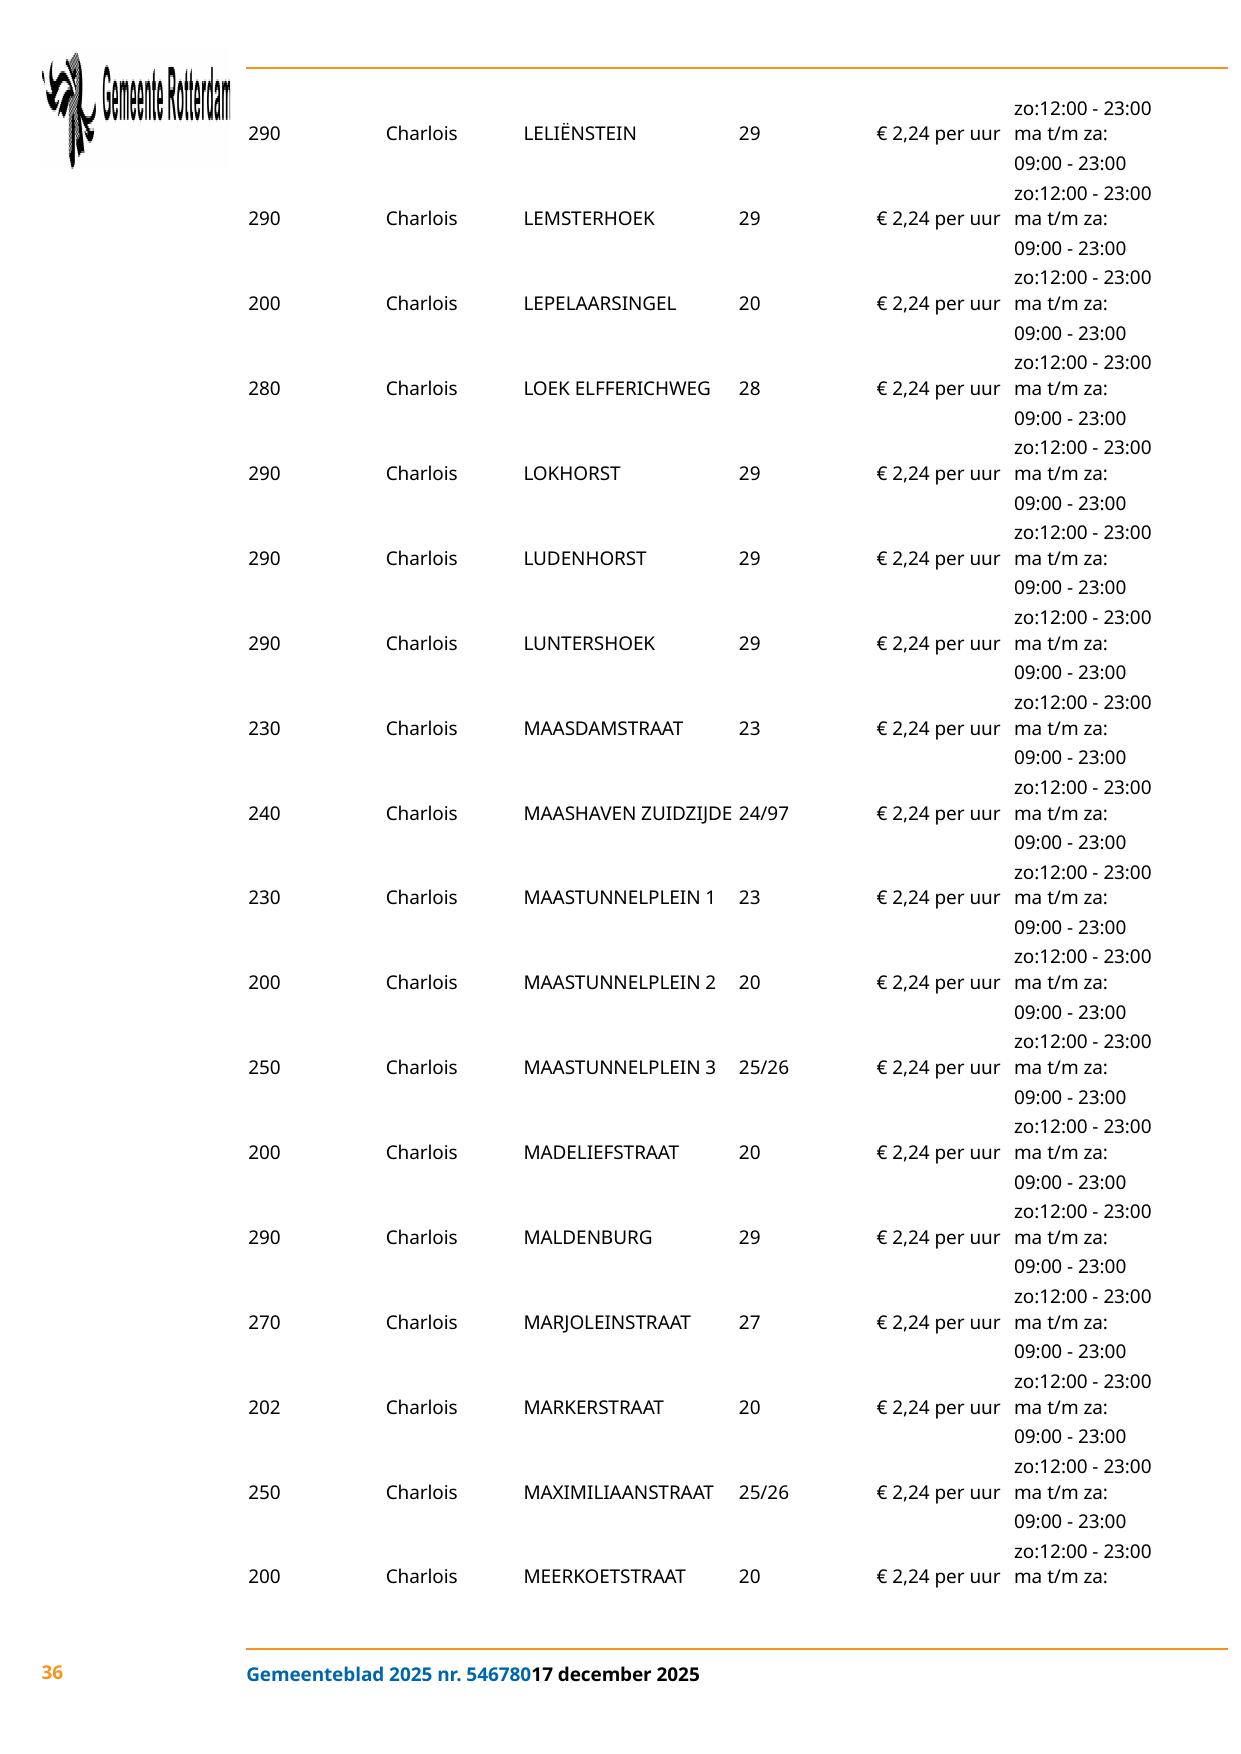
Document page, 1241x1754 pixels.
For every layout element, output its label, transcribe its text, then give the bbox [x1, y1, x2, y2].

table_cell Charlois [386, 545, 523, 630]
table_cell ma t/m za: 09:00 - 23:00 zo:12:00 - 23:00 [1014, 1309, 1152, 1394]
table_cell 290 [248, 1224, 386, 1309]
table_cell MEERKOETSTRAAT [523, 1564, 739, 1589]
table_cell 24/97 [739, 800, 876, 884]
table_cell 25/26 [739, 1054, 876, 1139]
table_cell Charlois [386, 1394, 523, 1479]
table_cell LOEK ELFFERICHWEG [523, 375, 739, 460]
table_cell ma t/m za: 09:00 - 23:00 zo:12:00 - 23:00 [1014, 290, 1152, 375]
table_cell 29 [739, 460, 876, 545]
table_cell 230 [248, 885, 386, 969]
table_cell Charlois [386, 1054, 523, 1139]
table_cell 230 [248, 715, 386, 800]
table_cell Charlois [386, 1564, 523, 1589]
table_cell LUDENHORST [523, 545, 739, 630]
table_cell Charlois [386, 460, 523, 545]
table_cell MARKERSTRAAT [523, 1394, 739, 1479]
table_cell € 2,24 per uur [876, 715, 1014, 800]
table_cell Charlois [386, 205, 523, 290]
table_cell 25/26 [739, 1479, 876, 1564]
table_cell Charlois [386, 121, 523, 205]
table_cell € 2,24 per uur [876, 1479, 1014, 1564]
table_cell ma t/m za: 09:00 - 23:00 zo:12:00 - 23:00 [1014, 460, 1152, 545]
table_cell LEMSTERHOEK [523, 205, 739, 290]
table_cell Charlois [386, 630, 523, 715]
table_cell ma t/m za: 09:00 - 23:00 zo:12:00 - 23:00 [1014, 800, 1152, 884]
table_cell LOKHORST [523, 460, 739, 545]
table_cell ma t/m za: [1014, 1564, 1152, 1589]
table_cell 29 [739, 630, 876, 715]
table_cell ma t/m za: 09:00 - 23:00 zo:12:00 - 23:00 [1014, 1139, 1152, 1224]
table_cell ma t/m za: 09:00 - 23:00 zo:12:00 - 23:00 [1014, 375, 1152, 460]
table_cell € 2,24 per uur [876, 630, 1014, 715]
table_cell [386, 95, 523, 121]
table_cell 200 [248, 1139, 386, 1224]
table_cell 290 [248, 205, 386, 290]
table_cell ma t/m za: 09:00 - 23:00 zo:12:00 - 23:00 [1014, 630, 1152, 715]
table_cell € 2,24 per uur [876, 1224, 1014, 1309]
table_cell zo:12:00 - 23:00 [1014, 95, 1152, 121]
table_cell 23 [739, 715, 876, 800]
table_cell ma t/m za: 09:00 - 23:00 zo:12:00 - 23:00 [1014, 121, 1152, 205]
table_cell Charlois [386, 885, 523, 969]
table_cell [523, 95, 739, 121]
table_cell ma t/m za: 09:00 - 23:00 zo:12:00 - 23:00 [1014, 1054, 1152, 1139]
table_cell 29 [739, 1224, 876, 1309]
table_cell Charlois [386, 1479, 523, 1564]
table_cell MAASTUNNELPLEIN 1 [523, 885, 739, 969]
table_cell 290 [248, 121, 386, 205]
table_cell Charlois [386, 290, 523, 375]
table_cell 250 [248, 1054, 386, 1139]
table_cell € 2,24 per uur [876, 290, 1014, 375]
table_cell € 2,24 per uur [876, 460, 1014, 545]
table_cell Charlois [386, 970, 523, 1054]
table_cell 250 [248, 1479, 386, 1564]
table_cell 29 [739, 205, 876, 290]
table_cell € 2,24 per uur [876, 545, 1014, 630]
table_cell € 2,24 per uur [876, 970, 1014, 1054]
table_cell € 2,24 per uur [876, 121, 1014, 205]
table_cell ma t/m za: 09:00 - 23:00 zo:12:00 - 23:00 [1014, 545, 1152, 630]
table_cell € 2,24 per uur [876, 885, 1014, 969]
table_cell MAASDAMSTRAAT [523, 715, 739, 800]
table_cell 23 [739, 885, 876, 969]
table_cell € 2,24 per uur [876, 1309, 1014, 1394]
table_cell MAASTUNNELPLEIN 3 [523, 1054, 739, 1139]
table_cell 20 [739, 970, 876, 1054]
table_cell Charlois [386, 800, 523, 884]
table_cell € 2,24 per uur [876, 205, 1014, 290]
table_cell Charlois [386, 715, 523, 800]
table_cell € 2,24 per uur [876, 1054, 1014, 1139]
table_cell € 2,24 per uur [876, 1394, 1014, 1479]
table_cell 290 [248, 545, 386, 630]
table_cell MAASTUNNELPLEIN 2 [523, 970, 739, 1054]
table_cell LEPELAARSINGEL [523, 290, 739, 375]
table_cell Charlois [386, 1224, 523, 1309]
table_cell MAXIMILIAANSTRAAT [523, 1479, 739, 1564]
table_cell Charlois [386, 375, 523, 460]
table_cell LELIËNSTEIN [523, 121, 739, 205]
table_cell Charlois [386, 1139, 523, 1224]
table_cell ma t/m za: 09:00 - 23:00 zo:12:00 - 23:00 [1014, 970, 1152, 1054]
table_cell 28 [739, 375, 876, 460]
table_cell 240 [248, 800, 386, 884]
table_cell 29 [739, 121, 876, 205]
table_cell 290 [248, 630, 386, 715]
table_cell 20 [739, 1394, 876, 1479]
table_cell ma t/m za: 09:00 - 23:00 zo:12:00 - 23:00 [1014, 205, 1152, 290]
table_cell 20 [739, 1564, 876, 1589]
table_cell Charlois [386, 1309, 523, 1394]
table_cell 280 [248, 375, 386, 460]
table_cell ma t/m za: 09:00 - 23:00 zo:12:00 - 23:00 [1014, 1224, 1152, 1309]
table_cell ma t/m za: 09:00 - 23:00 zo:12:00 - 23:00 [1014, 1394, 1152, 1479]
table_cell MALDENBURG [523, 1224, 739, 1309]
table_cell MAASHAVEN ZUIDZIJDE [523, 800, 739, 884]
table_cell 29 [739, 545, 876, 630]
table_cell 270 [248, 1309, 386, 1394]
table_cell 200 [248, 970, 386, 1054]
table_cell ma t/m za: 09:00 - 23:00 zo:12:00 - 23:00 [1014, 885, 1152, 969]
table_cell LUNTERSHOEK [523, 630, 739, 715]
table_cell 200 [248, 1564, 386, 1589]
table_cell [739, 95, 876, 121]
table_cell ma t/m za: 09:00 - 23:00 zo:12:00 - 23:00 [1014, 715, 1152, 800]
table_cell [876, 95, 1014, 121]
table_cell [248, 95, 386, 121]
table_cell MADELIEFSTRAAT [523, 1139, 739, 1224]
table_cell 20 [739, 290, 876, 375]
table_cell € 2,24 per uur [876, 1139, 1014, 1224]
table_cell € 2,24 per uur [876, 375, 1014, 460]
table_cell 27 [739, 1309, 876, 1394]
table_cell 202 [248, 1394, 386, 1479]
table_cell € 2,24 per uur [876, 1564, 1014, 1589]
table_cell 290 [248, 460, 386, 545]
table_cell MARJOLEINSTRAAT [523, 1309, 739, 1394]
picture [41, 47, 231, 172]
table_cell 20 [739, 1139, 876, 1224]
table_cell € 2,24 per uur [876, 800, 1014, 884]
table_cell 200 [248, 290, 386, 375]
table_cell ma t/m za: 09:00 - 23:00 zo:12:00 - 23:00 [1014, 1479, 1152, 1564]
